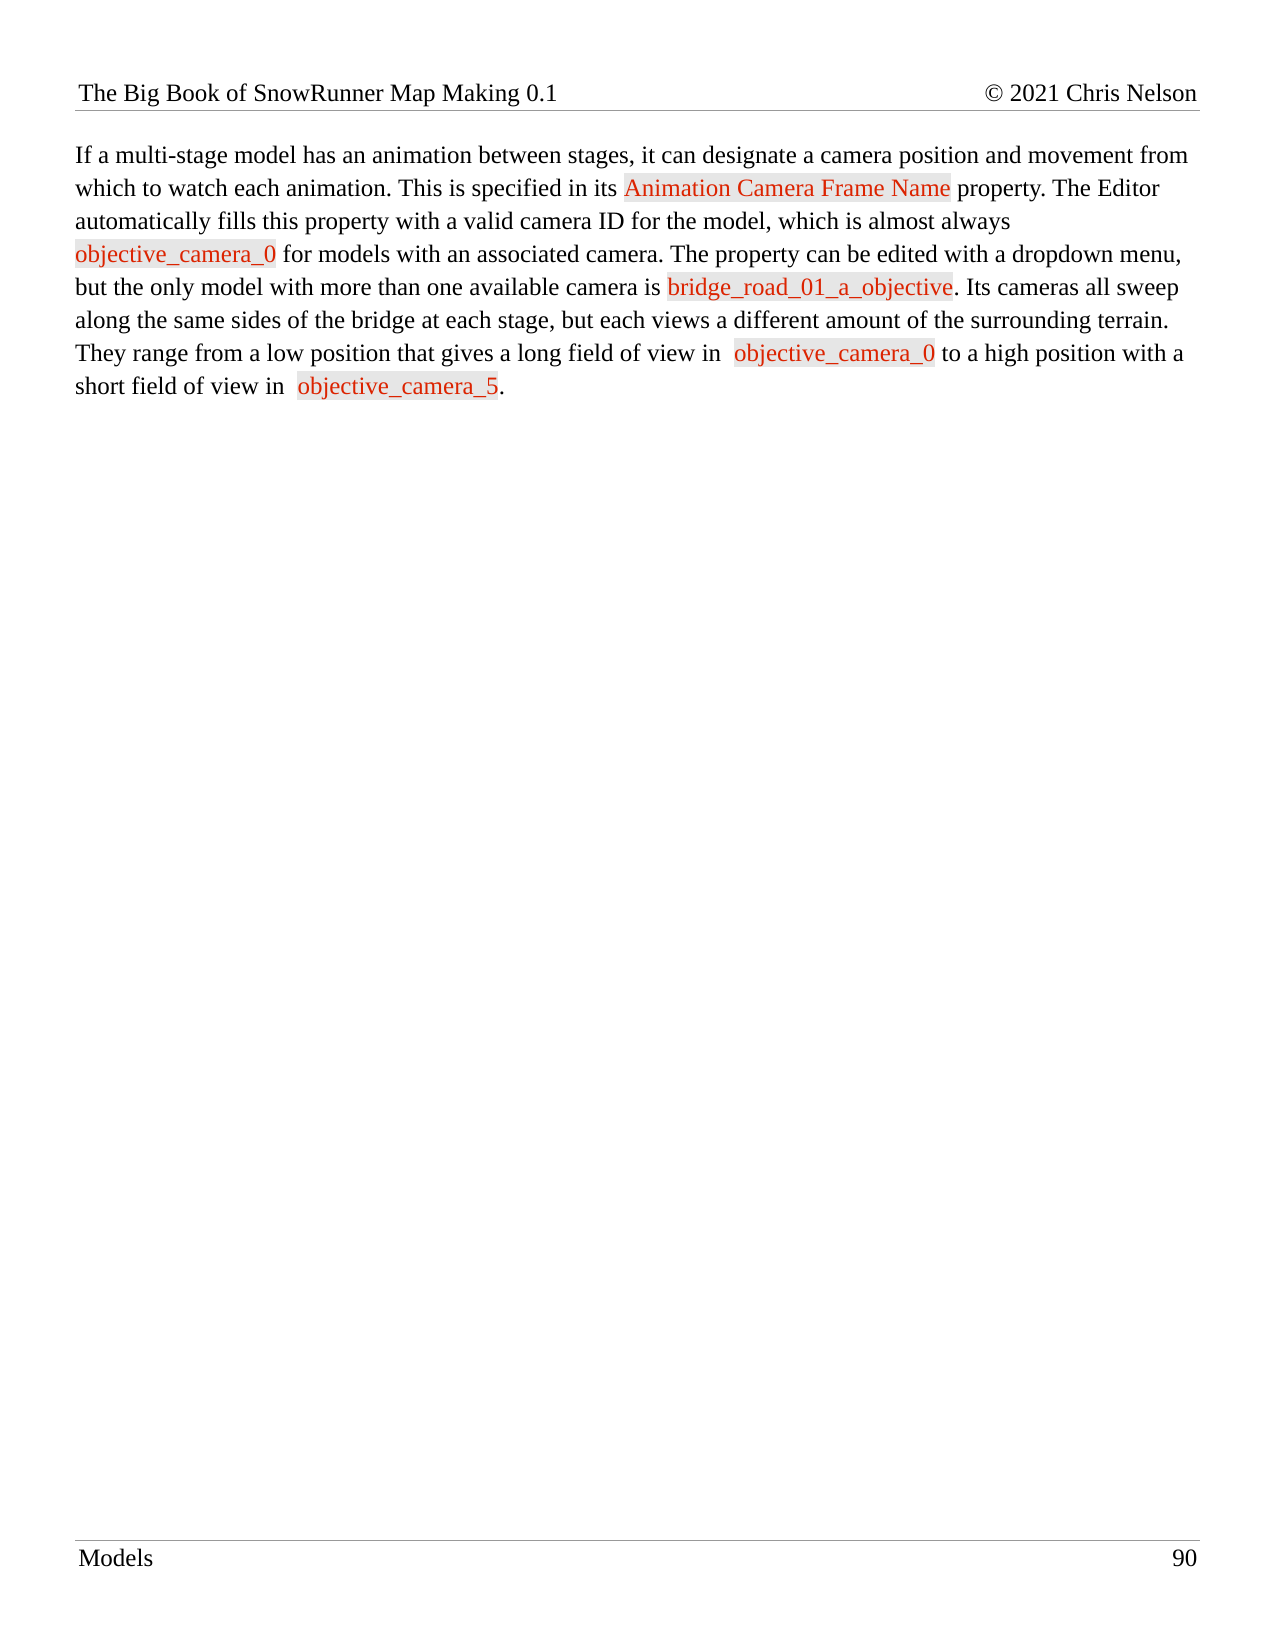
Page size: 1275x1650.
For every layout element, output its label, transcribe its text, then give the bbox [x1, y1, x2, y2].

text If a multi-stage model has an animation between stages, it can designate a camera position and movement from which to watch each animation. This is specified in its Animation Camera Frame Name property. The Editor automatically fills this property with a valid camera ID for the model, which is almost always objective_camera_0 for models with an associated camera. The property can be edited with a dropdown menu, but the only model with more than one available camera is bridge_road_01_a_objective. Its cameras all sweep along the same sides of the bridge at each stage, but each views a different amount of the surrounding terrain. They range from a low position that gives a long field of view in objective_camera_0 to a high position with a short field of view in objective_camera_5. [75, 140, 1200, 400]
